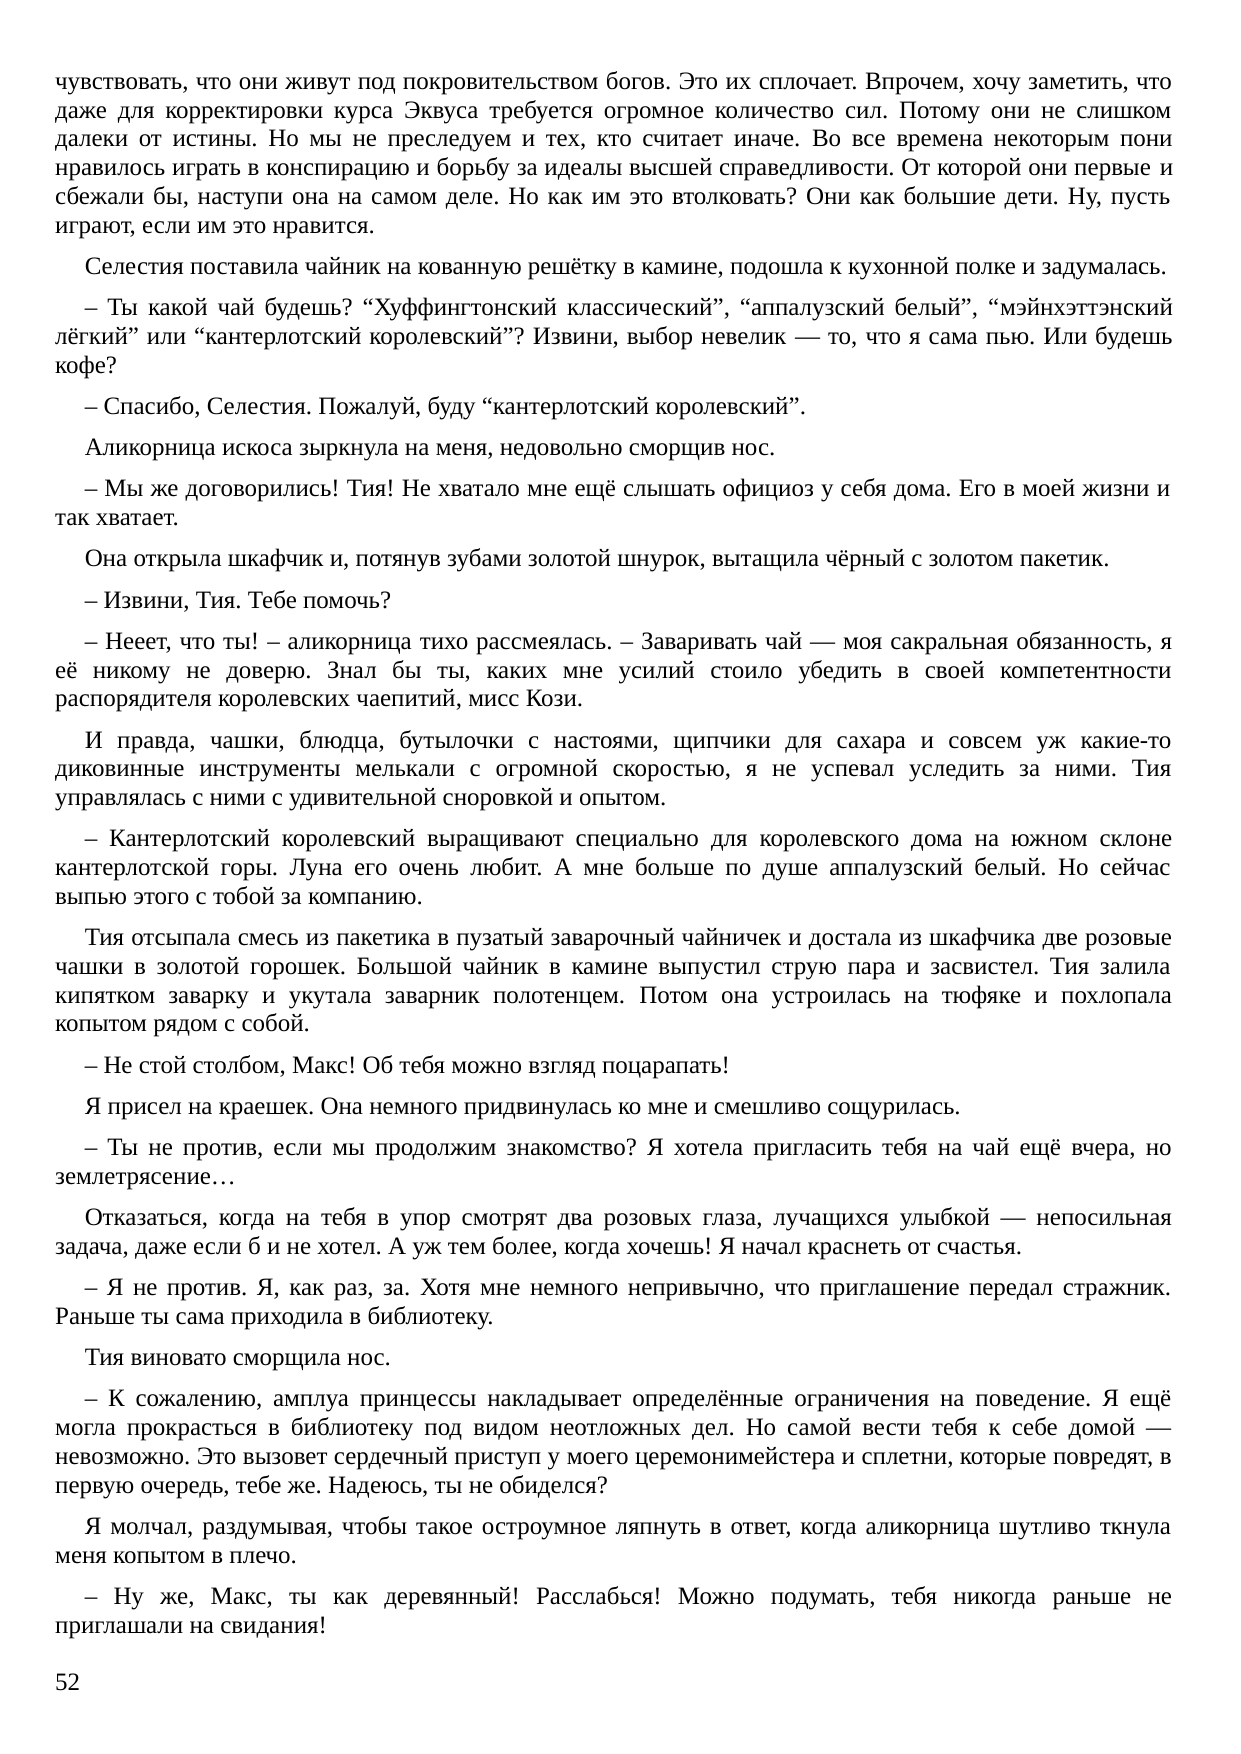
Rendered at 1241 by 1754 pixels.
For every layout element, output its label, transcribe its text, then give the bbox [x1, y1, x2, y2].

text И правда, чашки, блюдца, бутылочки с настоями, щипчики для сахара и совсем уж какие-то диковинные инструменты мелькали с огромной скоростью, я не успевал уследить за ними. Тия управлялась с ними с удивительной сноровкой и опытом. [55, 725, 1173, 811]
text – Извини, Тия. Тебе помочь? [55, 585, 1173, 613]
text – Мы же договорились! Тия! Не хватало мне ещё слышать официоз у себя дома. Его в моей жизни и так хватает. [55, 473, 1173, 531]
text – Нееет, что ты! – аликорница тихо рассмеялась. – Заваривать чай — моя сакральная обязанность, я её никому не доверю. Знал бы ты, каких мне усилий стоило убедить в своей компетентности распорядителя королевских чаепитий, мисс Кози. [55, 626, 1173, 712]
text – Ты какой чай будешь? “Хуффингтонский классический”, “аппалузский белый”, “мэйнхэттэнский лёгкий” или “кантерлотский королевский”? Извини, выбор невелик — то, что я сама пью. Или будешь кофе? [55, 292, 1173, 378]
text Я молчал, раздумывая, чтобы такое остроумное ляпнуть в ответ, когда аликорница шутливо ткнула меня копытом в плечо. [55, 1511, 1173, 1568]
text – Я не против. Я, как раз, за. Хотя мне немного непривычно, что приглашение передал стражник. Раньше ты сама приходила в библиотеку. [55, 1272, 1173, 1330]
text – Кантерлотский королевский выращивают специально для королевского дома на южном склоне кантерлотской горы. Луна его очень любит. А мне больше по душе аппалузский белый. Но сейчас выпью этого с тобой за компанию. [55, 823, 1173, 910]
text Тия отсыпала смесь из пакетика в пузатый заварочный чайничек и достала из шкафчика две розовые чашки в золотой горошек. Большой чайник в камине выпустил струю пара и засвистел. Тия залила кипятком заварку и укутала заварник полотенцем. Потом она устроилась на тюфяке и похлопала копытом рядом с собой. [55, 922, 1173, 1037]
text Аликорница искоса зыркнула на меня, недовольно сморщив нос. [55, 432, 1173, 461]
text – Спасибо, Селестия. Пожалуй, буду “кантерлотский королевский”. [55, 391, 1173, 420]
text Селестия поставила чайник на кованную решётку в камине, подошла к кухонной полке и задумалась. [55, 251, 1173, 280]
text – Ты не против, если мы продолжим знакомство? Я хотела пригласить тебя на чай ещё вчера, но землетрясение… [55, 1132, 1173, 1190]
text Она открыла шкафчик и, потянув зубами золотой шнурок, вытащила чёрный с золотом пакетик. [55, 543, 1173, 572]
text – Ну же, Макс, ты как деревянный! Расслабься! Можно подумать, тебя никогда раньше не приглашали на свидания! [55, 1581, 1173, 1638]
text – Не стой столбом, Макс! Об тебя можно взгляд поцарапать! [55, 1050, 1173, 1078]
text Тия виновато сморщила нос. [55, 1342, 1173, 1371]
text чувствовать, что они живут под покровительством богов. Это их сплочает. Впрочем, хочу заметить, что даже для корректировки курса Эквуса требуется огромное количество сил. Потому они не слишком далеки от истины. Но мы не преследуем и тех, кто считает иначе. Во все времена некоторым пони нравилось играть в конспирацию и борьбу за идеалы высшей справедливости. От которой они первые и сбежали бы, наступи она на самом деле. Но как им это втолковать? Они как большие дети. Ну, пусть играют, если им это нравится. [55, 66, 1173, 238]
text Я присел на краешек. Она немного придвинулась ко мне и смешливо сощурилась. [55, 1091, 1173, 1120]
text – К сожалению, амплуа принцессы накладывает определённые ограничения на поведение. Я ещё могла прокрасться в библиотеку под видом неотложных дел. Но самой вести тебя к себе домой — невозможно. Это вызовет сердечный приступ у моего церемонимейстера и сплетни, которые повредят, в первую очередь, тебе же. Надеюсь, ты не обиделся? [55, 1383, 1173, 1498]
text Отказаться, когда на тебя в упор смотрят два розовых глаза, лучащихся улыбкой — непосильная задача, даже если б и не хотел. А уж тем более, когда хочешь! Я начал краснеть от счастья. [55, 1202, 1173, 1260]
